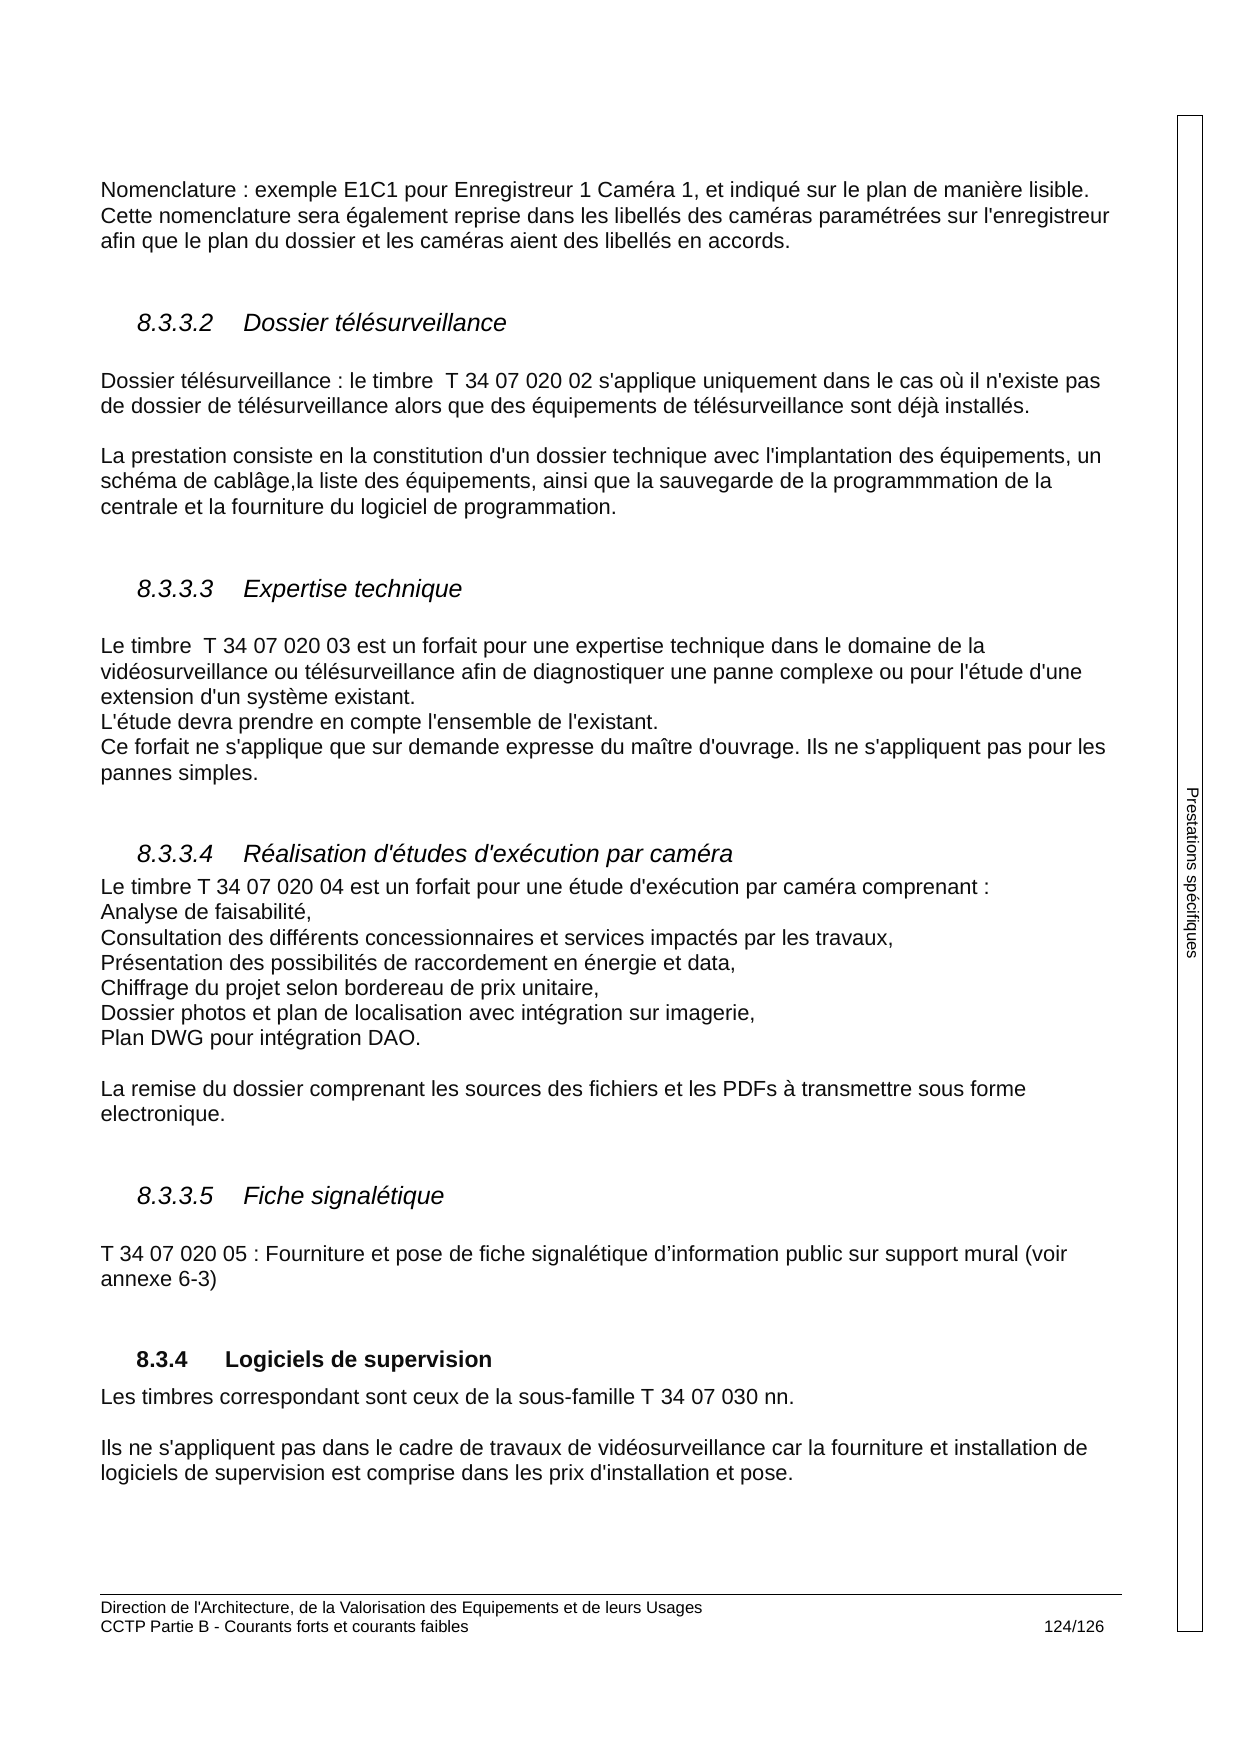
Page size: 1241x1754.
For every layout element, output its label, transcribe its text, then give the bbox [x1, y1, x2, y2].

subtitle Expertise technique [100, 573, 1122, 602]
text Ils ne s'appliquent pas dans le cadre de travaux de vidéosurveillance car la fourniture et installation de logiciels de supervision est comprise dans les prix d'installation et pose. [100, 1434, 1122, 1485]
subtitle Logiciels de supervision [100, 1346, 1122, 1372]
text Présentation des possibilités de raccordement en énergie et data, [100, 950, 1122, 975]
text Dossier télésurveillance : le timbre T 34 07 020 02 s'applique uniquement dans le cas où il n'existe pas de dossier de télésurveillance alors que des équipements de télésurveillance sont déjà installés. [100, 368, 1122, 418]
text Analyse de faisabilité, [100, 899, 1122, 924]
text Le timbre T 34 07 020 04 est un forfait pour une étude d'exécution par caméra comprenant : [100, 874, 1122, 899]
text Ce forfait ne s'applique que sur demande expresse du maître d'ouvrage. Ils ne s'appliquent pas pour les pannes simples. [100, 734, 1122, 785]
subtitle Dossier télésurveillance [100, 308, 1122, 336]
text Dossier photos et plan de localisation avec intégration sur imagerie, [100, 1000, 1122, 1025]
text L'étude devra prendre en compte l'ensemble de l'existant. [100, 709, 1122, 734]
text Chiffrage du projet selon bordereau de prix unitaire, [100, 975, 1122, 1000]
subtitle Fiche signalétique [100, 1181, 1122, 1209]
text Les timbres correspondant sont ceux de la sous-famille T 34 07 030 nn. [100, 1384, 1122, 1409]
text Le timbre T 34 07 020 03 est un forfait pour une expertise technique dans le domaine de la vidéosurveillance ou télésurveillance afin de diagnostiquer une panne complexe ou pour l'étude d'une extension d'un système existant. [100, 633, 1122, 709]
text Nomenclature : exemple E1C1 pour Enregistreur 1 Caméra 1, et indiqué sur le plan de manière lisible. Cette nomenclature sera également reprise dans les libellés des caméras paramétrées sur l'enregistreur afin que le plan du dossier et les caméras aient des libellés en accords. [100, 177, 1122, 253]
subtitle Réalisation d'études d'exécution par caméra [100, 839, 1122, 868]
text T 34 07 020 05 : Fourniture et pose de fiche signalétique d’information public sur support mural (voir annexe 6-3) [100, 1241, 1122, 1291]
text Consultation des différents concessionnaires et services impactés par les travaux, [100, 924, 1122, 950]
text La remise du dossier comprenant les sources des fichiers et les PDFs à transmettre sous forme electronique. [100, 1076, 1122, 1126]
text La prestation consiste en la constitution d'un dossier technique avec l'implantation des équipements, un schéma de cablâge,la liste des équipements, ainsi que la sauvegarde de la programmmation de la centrale et la fourniture du logiciel de programmation. [100, 443, 1122, 519]
text Plan DWG pour intégration DAO. [100, 1025, 1122, 1051]
